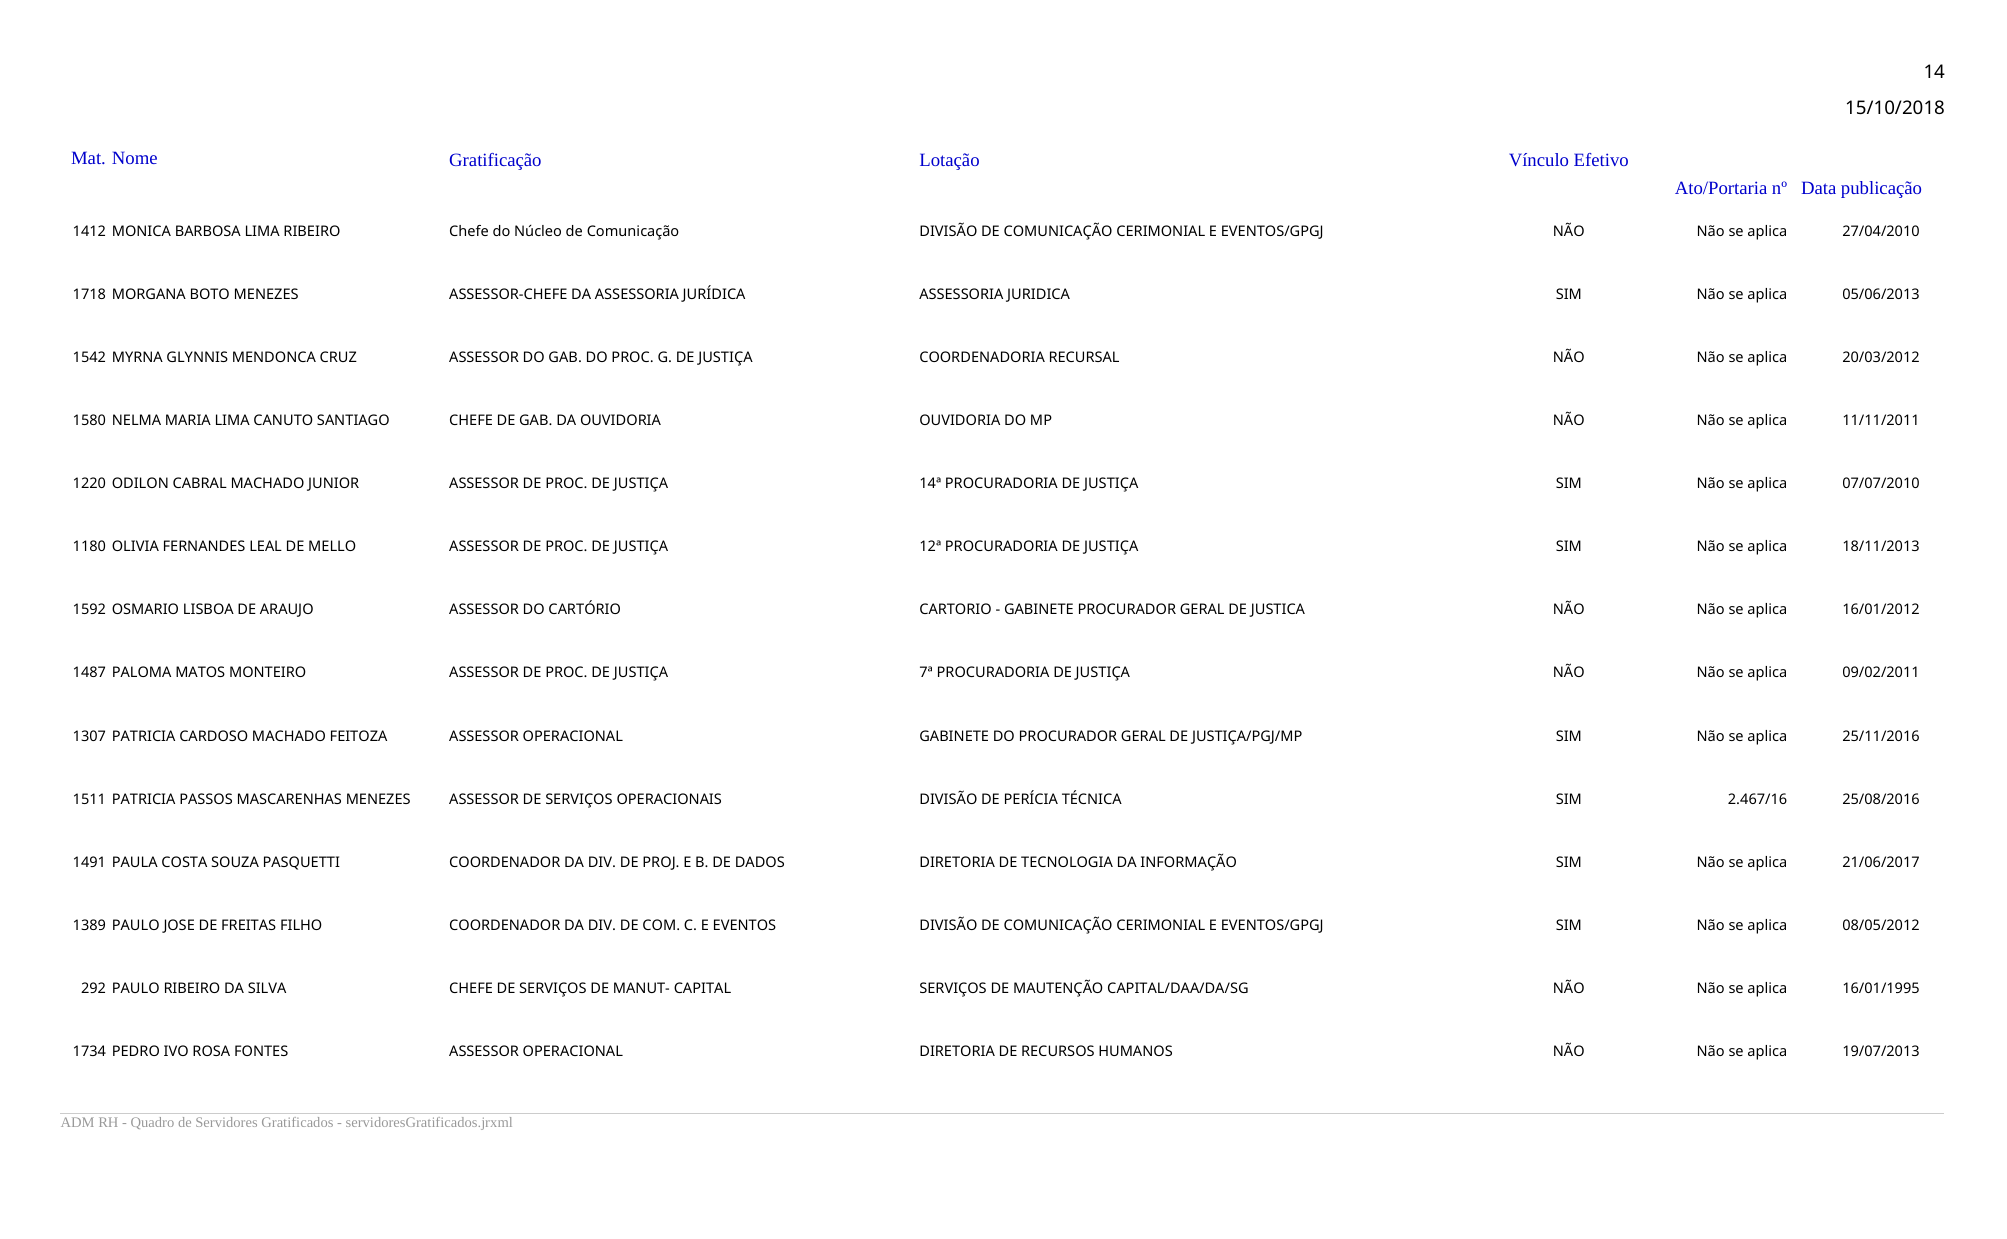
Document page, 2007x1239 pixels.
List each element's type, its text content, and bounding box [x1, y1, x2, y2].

table_cell [106, 149, 112, 177]
table_cell SIM [1495, 284, 1642, 326]
table_cell [0, 641, 112, 659]
table_cell Não se aplica [1650, 852, 1787, 880]
table_cell COORDENADORIA RECURSAL [919, 347, 1486, 407]
table_cell [1486, 149, 1495, 177]
table_cell [0, 704, 112, 722]
table_cell [1787, 1041, 1792, 1069]
table_cell [0, 1083, 112, 1101]
table_cell [0, 565, 112, 578]
table_cell [1642, 943, 2007, 957]
table_cell CHEFE DE GAB. DA OUVIDORIA [449, 410, 910, 470]
table_cell [0, 943, 112, 957]
table_cell [1920, 852, 2007, 880]
table_cell [0, 410, 9, 438]
table_cell [106, 284, 112, 312]
table_cell [1642, 347, 1649, 375]
table_cell [0, 220, 9, 249]
table_cell OSMARIO LISBOA DE ARAUJO [112, 599, 440, 659]
table_cell 21/06/2017 [1793, 852, 1919, 880]
table_cell [1787, 347, 1792, 375]
table_cell [440, 915, 449, 943]
table_cell [1945, 59, 2007, 85]
table_cell [0, 768, 112, 786]
table_cell [1486, 473, 1495, 501]
table_cell [1486, 515, 2007, 533]
table_cell SIM [1495, 473, 1642, 515]
table_cell PALOMA MATOS MONTEIRO [112, 662, 440, 722]
table_cell [1486, 312, 1495, 326]
table_cell [1642, 789, 1649, 817]
table_cell [1486, 1006, 1495, 1020]
table_cell [106, 789, 112, 817]
table_cell [106, 662, 112, 691]
table_cell [910, 943, 919, 957]
table_cell [1486, 628, 1495, 641]
table_cell [910, 326, 919, 344]
table_cell [440, 641, 449, 659]
table_cell [0, 326, 112, 344]
table_cell 1542 [9, 347, 106, 375]
table_cell [0, 1070, 112, 1083]
table_cell [1642, 284, 1649, 312]
table_cell [1486, 1020, 2007, 1038]
table_cell [1486, 565, 1495, 578]
table_cell [0, 978, 9, 1006]
table_cell NÃO [1495, 347, 1642, 389]
table_cell DIRETORIA DE TECNOLOGIA DA INFORMAÇÃO [919, 852, 1486, 912]
table_cell [910, 754, 919, 767]
table_cell CHEFE DE SERVIÇOS DE MANUT- CAPITAL [449, 978, 910, 1038]
table_cell [106, 536, 112, 564]
table_cell [910, 1070, 919, 1083]
table_cell [440, 284, 449, 312]
table_cell [1920, 978, 2007, 1006]
table_cell DIVISÃO DE PERÍCIA TÉCNICA [919, 789, 1486, 849]
table_cell 1491 [9, 852, 106, 880]
table_cell [1642, 179, 1649, 207]
table_cell PATRICIA CARDOSO MACHADO FEITOZA [112, 725, 440, 786]
table_cell [1787, 725, 1792, 754]
table_cell 1487 [9, 662, 106, 691]
table_cell [106, 725, 112, 754]
table_cell [1486, 789, 1495, 817]
table_cell [44, 177, 106, 207]
table_cell Não se aplica [1650, 536, 1787, 564]
table_cell 05/06/2013 [1793, 284, 1919, 312]
table_cell [1787, 789, 1792, 817]
table_cell Não se aplica [1650, 220, 1787, 249]
table_cell [440, 312, 449, 326]
table_cell [910, 641, 919, 659]
table_cell 1511 [9, 789, 106, 817]
table_cell [1486, 978, 1495, 1006]
table_cell [1486, 536, 1495, 564]
table_cell ASSESSOR DE PROC. DE JUSTIÇA [449, 662, 910, 722]
table_cell [1642, 438, 2007, 452]
table_cell [910, 375, 919, 389]
table_cell [1787, 284, 1792, 312]
table_cell [910, 831, 919, 849]
table_cell [1486, 768, 2007, 786]
table_cell [440, 1041, 449, 1069]
table_cell [1642, 220, 1649, 249]
table_cell [0, 375, 112, 389]
table_cell [440, 599, 449, 628]
table_cell [0, 263, 112, 281]
table_cell [910, 565, 919, 578]
table_cell [1486, 915, 1495, 943]
table_cell DIRETORIA DE RECURSOS HUMANOS [919, 1041, 1486, 1101]
table_cell SIM [1495, 915, 1642, 957]
table_cell [1920, 473, 2007, 501]
table_cell [1486, 894, 2007, 912]
table_cell [1642, 852, 1649, 880]
table_cell [910, 894, 919, 912]
table_cell COORDENADOR DA DIV. DE PROJ. E B. DE DADOS [449, 852, 910, 912]
table_cell [1486, 641, 2007, 659]
table_cell [106, 599, 112, 628]
table_cell [1486, 326, 2007, 344]
table_cell [0, 1041, 9, 1069]
table_cell [910, 515, 919, 533]
table_cell 1580 [9, 410, 106, 438]
table_cell [440, 501, 449, 515]
table_cell [440, 347, 449, 375]
table_cell [1486, 704, 2007, 722]
table_cell ASSESSOR DE PROC. DE JUSTIÇA [449, 536, 910, 596]
table_cell [0, 1006, 112, 1020]
table_cell [1920, 662, 2007, 691]
table_cell [0, 536, 9, 564]
table_cell [1642, 725, 1649, 754]
table_cell [910, 452, 919, 470]
table_cell NÃO [1495, 662, 1642, 704]
table_cell [1787, 978, 1792, 1006]
table_cell [910, 263, 919, 281]
table_cell [0, 149, 44, 177]
table_cell 14 [1790, 59, 1944, 85]
table_cell [1920, 725, 2007, 754]
table_cell 18/11/2013 [1793, 536, 1919, 564]
table_header [0, 0, 2007, 57]
table_cell [1486, 452, 2007, 470]
table_cell Não se aplica [1650, 473, 1787, 501]
table_cell [0, 452, 112, 470]
table_cell [910, 599, 919, 628]
table_cell [440, 326, 449, 344]
table_cell [449, 178, 910, 207]
table_cell [0, 123, 2007, 146]
table_cell [0, 438, 112, 452]
table_cell [1945, 95, 2007, 123]
table_cell [440, 1083, 449, 1101]
table_cell [440, 831, 449, 849]
table_cell [440, 628, 449, 641]
table_cell ASSESSOR DE SERVIÇOS OPERACIONAIS [449, 789, 910, 849]
table_cell GABINETE DO PROCURADOR GERAL DE JUSTIÇA/PGJ/MP [919, 725, 1486, 786]
table_cell [910, 789, 919, 817]
table_cell [1486, 1041, 1495, 1069]
table_cell [0, 628, 112, 641]
table_cell 09/02/2011 [1793, 662, 1919, 691]
table_cell Ato/Portaria nº [1650, 177, 1787, 207]
table_cell [910, 1006, 919, 1020]
table_cell [199, 179, 449, 207]
table_cell [910, 768, 919, 786]
table_cell [1642, 536, 1649, 564]
table_cell [910, 578, 919, 596]
table_cell [0, 515, 112, 533]
table_cell [910, 725, 919, 754]
table_cell [1642, 565, 2007, 578]
table_cell [0, 59, 1790, 85]
table_cell [910, 438, 919, 452]
table_cell [106, 347, 112, 375]
table_cell [0, 1101, 2007, 1113]
table_cell [1787, 410, 1792, 438]
table_cell OUVIDORIA DO MP [919, 410, 1486, 470]
table_cell [910, 473, 919, 501]
table_cell [910, 978, 919, 1006]
table_cell [440, 249, 449, 262]
table_cell COORDENADOR DA DIV. DE COM. C. E EVENTOS [449, 915, 910, 975]
table_cell [1642, 754, 2007, 767]
table_cell NÃO [1495, 410, 1642, 452]
table_cell Chefe do Núcleo de Comunicação [449, 220, 910, 281]
table_cell ASSESSOR-CHEFE DA ASSESSORIA JURÍDICA [449, 284, 910, 344]
table_cell SIM [1495, 725, 1642, 767]
table_cell [440, 754, 449, 767]
table_cell [0, 1020, 112, 1038]
table_cell [440, 452, 449, 470]
table_cell 16/01/2012 [1793, 599, 1919, 628]
table_cell [1787, 852, 1792, 880]
table_cell [106, 220, 112, 249]
table_cell [0, 179, 44, 207]
table_cell 1307 [9, 725, 106, 754]
table_cell Não se aplica [1650, 725, 1787, 754]
table_cell 1389 [9, 915, 106, 943]
table_cell [0, 725, 9, 754]
table_cell [440, 515, 449, 533]
table_cell [106, 473, 112, 501]
table_cell [112, 177, 199, 207]
table_cell [910, 915, 919, 943]
table_cell 1592 [9, 599, 106, 628]
table_cell OLIVIA FERNANDES LEAL DE MELLO [112, 536, 440, 596]
table_cell [0, 347, 9, 375]
table_cell Data publicação [1787, 177, 1922, 207]
table_cell Não se aplica [1650, 1041, 1787, 1069]
table_cell [910, 817, 919, 831]
table_cell [1920, 1041, 2007, 1069]
table_cell [440, 768, 449, 786]
table_cell [1486, 578, 2007, 596]
table_cell [0, 249, 112, 262]
table_cell NÃO [1495, 978, 1642, 1020]
table_cell [1787, 220, 1792, 249]
table_cell [440, 1006, 449, 1020]
table_cell [106, 1041, 112, 1069]
table_cell [1495, 178, 1642, 207]
table_cell [910, 179, 919, 207]
table_cell [1486, 880, 1495, 894]
table_cell [1486, 943, 1495, 957]
table_cell [0, 691, 112, 704]
table_cell [1486, 691, 1495, 704]
table_cell [1787, 599, 1792, 628]
table_cell DIVISÃO DE COMUNICAÇÃO CERIMONIAL E EVENTOS/GPGJ [919, 915, 1486, 975]
table_cell [1642, 915, 1649, 943]
table_cell [1486, 957, 2007, 975]
table_cell [0, 501, 112, 515]
table_cell [0, 1113, 60, 1137]
table_cell 1734 [9, 1041, 106, 1069]
table_cell SERVIÇOS DE MAUTENÇÃO CAPITAL/DAA/DA/SG [919, 978, 1486, 1038]
table_cell [1486, 662, 1495, 691]
table_cell [440, 957, 449, 975]
table_cell [1486, 725, 1495, 754]
table_cell [910, 1083, 919, 1101]
table_cell [910, 628, 919, 641]
table_cell 08/05/2012 [1793, 915, 1919, 943]
table_cell 16/01/1995 [1793, 978, 1919, 1006]
table_cell PEDRO IVO ROSA FONTES [112, 1041, 440, 1101]
table_cell [1486, 501, 1495, 515]
table_cell ADM RH - Quadro de Servidores Gratificados - servidoresGratificados.jrxml [60, 1114, 1944, 1137]
table_cell [910, 704, 919, 722]
table_cell Não se aplica [1650, 599, 1787, 628]
table_cell [1787, 662, 1792, 691]
table_cell [440, 438, 449, 452]
table_cell [1920, 347, 2007, 375]
table_cell [910, 501, 919, 515]
table_cell [1486, 410, 1495, 438]
table_cell [910, 1041, 919, 1069]
table_cell PATRICIA PASSOS MASCARENHAS MENEZES [112, 789, 440, 849]
table_cell [1920, 789, 2007, 817]
table_cell [440, 220, 449, 249]
table_header [1787, 147, 1922, 177]
table_cell [1642, 375, 2007, 389]
table_cell [440, 389, 449, 407]
table_cell [1486, 831, 2007, 849]
table_cell [440, 978, 449, 1006]
table_cell [0, 473, 9, 501]
table_cell SIM [1495, 852, 1642, 894]
table_cell [919, 178, 1486, 207]
table_cell [1642, 691, 2007, 704]
table_cell [1486, 375, 1495, 389]
table_cell [106, 915, 112, 943]
table_cell [440, 943, 449, 957]
table_cell [1642, 662, 1649, 691]
table_cell [0, 831, 112, 849]
table_cell [1642, 249, 2007, 262]
table_cell [440, 263, 449, 281]
table_cell [440, 410, 449, 438]
table_cell 1220 [9, 473, 106, 501]
table_cell Lotação [919, 149, 1486, 178]
table_cell SIM [1495, 789, 1642, 831]
table_cell [0, 284, 9, 312]
table_cell ASSESSORIA JURIDICA [919, 284, 1486, 344]
table_cell [1642, 1041, 1649, 1069]
table_header Mat. [44, 147, 106, 177]
table_cell [1486, 284, 1495, 312]
table_cell [106, 179, 112, 207]
table_cell MYRNA GLYNNIS MENDONCA CRUZ [112, 347, 440, 407]
table_cell SIM [1495, 536, 1642, 578]
table_cell [0, 817, 112, 831]
table_cell [0, 894, 112, 912]
table_cell NÃO [1495, 599, 1642, 641]
table_cell ASSESSOR OPERACIONAL [449, 725, 910, 786]
table_cell [1642, 149, 1649, 177]
table_cell Gratificação [449, 149, 910, 178]
table_cell [1920, 536, 2007, 564]
table_cell ODILON CABRAL MACHADO JUNIOR [112, 473, 440, 533]
table_cell Não se aplica [1650, 915, 1787, 943]
table_cell [440, 725, 449, 754]
table_cell [440, 817, 449, 831]
table_cell [0, 578, 112, 596]
table_cell 1718 [9, 284, 106, 312]
table_cell 1180 [9, 536, 106, 564]
table_cell 20/03/2012 [1793, 347, 1919, 375]
table_cell Não se aplica [1650, 284, 1787, 312]
table_cell ASSESSOR DO GAB. DO PROC. G. DE JUSTIÇA [449, 347, 910, 407]
table_cell Não se aplica [1650, 978, 1787, 1006]
table_cell 15/10/2018 [1790, 95, 1944, 123]
table_cell MONICA BARBOSA LIMA RIBEIRO [112, 220, 440, 281]
table_cell [910, 389, 919, 407]
table_cell [0, 662, 9, 691]
table_cell Não se aplica [1650, 347, 1787, 375]
table_cell 19/07/2013 [1793, 1041, 1919, 1069]
table_cell [1642, 880, 2007, 894]
table_cell [1486, 347, 1495, 375]
table_cell [440, 704, 449, 722]
table_cell [440, 1020, 449, 1038]
table_cell NÃO [1495, 1041, 1642, 1083]
table_cell CARTORIO - GABINETE PROCURADOR GERAL DE JUSTICA [919, 599, 1486, 659]
table_cell [910, 880, 919, 894]
table_cell 1412 [9, 220, 106, 249]
table_cell 7ª PROCURADORIA DE JUSTIÇA [919, 662, 1486, 722]
table_cell 292 [9, 978, 106, 1006]
table_cell [1922, 179, 2007, 207]
table_cell [440, 852, 449, 880]
table_cell [910, 957, 919, 975]
table_cell ASSESSOR DE PROC. DE JUSTIÇA [449, 473, 910, 533]
table_cell [910, 691, 919, 704]
table_cell [0, 957, 112, 975]
table_cell [910, 312, 919, 326]
table_cell [1486, 1083, 2007, 1101]
table_cell 12ª PROCURADORIA DE JUSTIÇA [919, 536, 1486, 596]
table_cell NELMA MARIA LIMA CANUTO SANTIAGO [112, 410, 440, 470]
table_cell 14ª PROCURADORIA DE JUSTIÇA [919, 473, 1486, 533]
table_cell [1486, 220, 1495, 249]
table_cell [910, 662, 919, 691]
table_cell [1642, 817, 2007, 831]
table_cell [440, 894, 449, 912]
table_cell [910, 220, 919, 249]
table_cell [1486, 1070, 1495, 1083]
table_cell [910, 1020, 919, 1038]
table_cell 27/04/2010 [1793, 220, 1919, 249]
table_cell [0, 915, 9, 943]
table_cell [1486, 179, 1495, 207]
table_cell [1486, 263, 2007, 281]
table_cell [1920, 284, 2007, 312]
table_cell [0, 852, 9, 880]
table_cell PAULO RIBEIRO DA SILVA [112, 978, 440, 1038]
table_cell [910, 536, 919, 564]
table_cell [1642, 599, 1649, 628]
table_cell DIVISÃO DE COMUNICAÇÃO CERIMONIAL E EVENTOS/GPGJ [919, 220, 1486, 281]
table_cell [1642, 628, 2007, 641]
table_cell PAULO JOSE DE FREITAS FILHO [112, 915, 440, 975]
table_cell [0, 754, 112, 767]
table_cell [440, 473, 449, 501]
table_cell [1945, 1113, 2007, 1137]
table_cell Não se aplica [1650, 662, 1787, 691]
table_cell [0, 389, 112, 407]
table_cell [440, 662, 449, 691]
table_cell [1787, 536, 1792, 564]
table_cell [440, 578, 449, 596]
table_cell [1642, 1070, 2007, 1083]
table_cell [910, 347, 919, 375]
table_header [1650, 147, 1787, 177]
table_cell [1787, 915, 1792, 943]
table_cell 25/11/2016 [1793, 725, 1919, 754]
table_cell [1486, 438, 1495, 452]
table_cell [440, 880, 449, 894]
table_cell MORGANA BOTO MENEZES [112, 284, 440, 344]
table_cell [1642, 1006, 2007, 1020]
table_cell [0, 95, 1790, 123]
table_cell [0, 789, 9, 817]
table_cell [1642, 312, 2007, 326]
table_cell [1920, 220, 2007, 249]
table_cell [1920, 599, 2007, 628]
table_cell 25/08/2016 [1793, 789, 1919, 817]
table_cell NÃO [1495, 220, 1642, 262]
table_cell [1642, 410, 1649, 438]
table_cell 2.467/16 [1650, 789, 1787, 817]
table_cell [1486, 817, 1495, 831]
table_cell [106, 410, 112, 438]
table_header Nome [112, 147, 199, 177]
table_cell [1486, 754, 1495, 767]
table_cell [440, 536, 449, 564]
table_cell [106, 852, 112, 880]
table_cell [1920, 410, 2007, 438]
table_cell [0, 599, 9, 628]
table_cell [1642, 473, 1649, 501]
table_cell [440, 375, 449, 389]
table_cell [1920, 915, 2007, 943]
table_cell [1922, 149, 2007, 177]
table_cell [0, 312, 112, 326]
table_cell Não se aplica [1650, 410, 1787, 438]
table_cell 07/07/2010 [1793, 473, 1919, 501]
table_cell ASSESSOR OPERACIONAL [449, 1041, 910, 1101]
table_cell [0, 85, 2007, 91]
table_cell Vínculo Efetivo [1495, 149, 1642, 178]
table_cell 11/11/2011 [1793, 410, 1919, 438]
table_cell [440, 1070, 449, 1083]
table_cell [0, 880, 112, 894]
table_cell [440, 691, 449, 704]
table_cell [1486, 249, 1495, 262]
table_cell [1642, 501, 2007, 515]
table_cell [910, 284, 919, 312]
table_cell [1486, 599, 1495, 628]
table_cell [199, 149, 449, 177]
table_cell [0, 209, 2007, 217]
table_cell [1642, 978, 1649, 1006]
table_cell PAULA COSTA SOUZA PASQUETTI [112, 852, 440, 912]
table_cell [106, 978, 112, 1006]
table_cell [440, 565, 449, 578]
table_cell [1486, 389, 2007, 407]
table_cell [1787, 473, 1792, 501]
table_cell [910, 410, 919, 438]
table_cell [910, 249, 919, 262]
table_cell ASSESSOR DO CARTÓRIO [449, 599, 910, 659]
table_cell [440, 789, 449, 817]
table_cell [1486, 852, 1495, 880]
table_cell [910, 149, 919, 177]
table_cell [910, 852, 919, 880]
